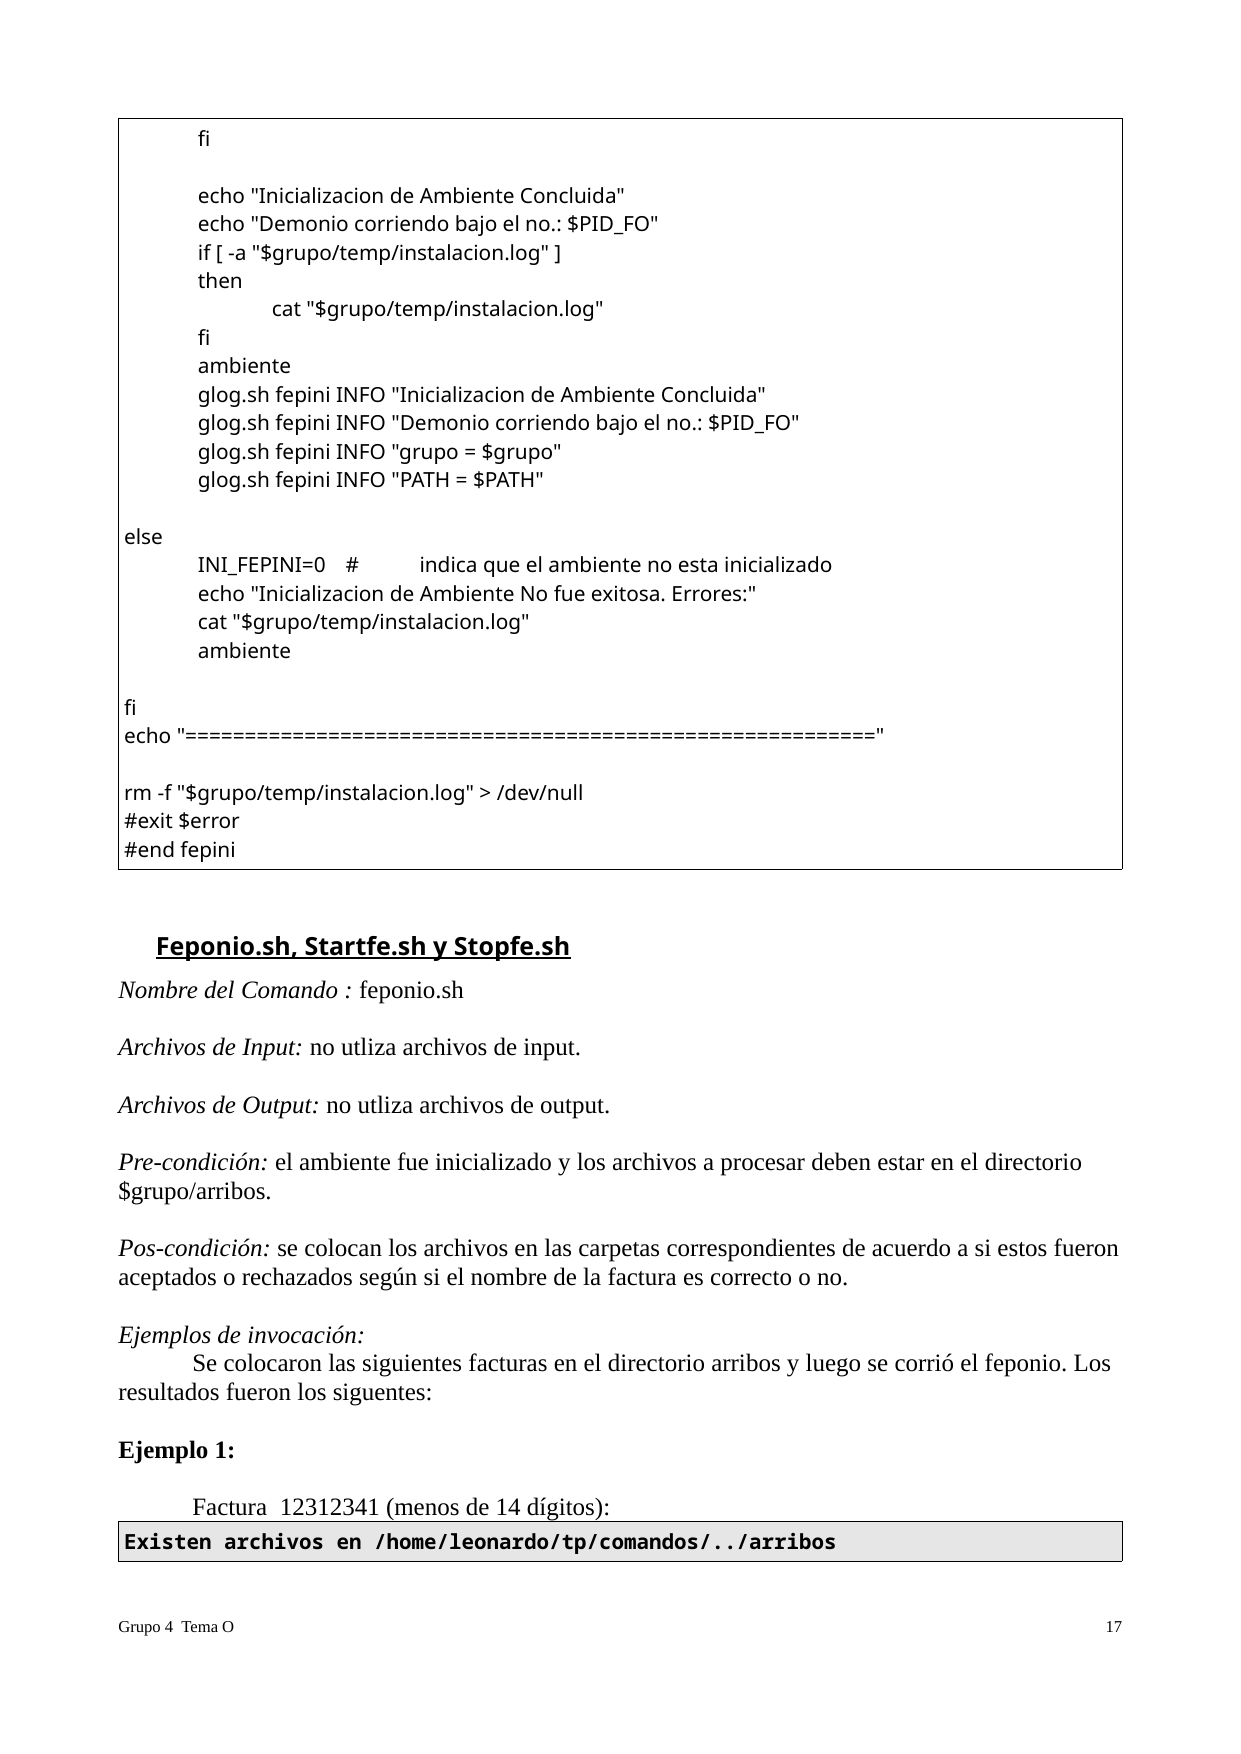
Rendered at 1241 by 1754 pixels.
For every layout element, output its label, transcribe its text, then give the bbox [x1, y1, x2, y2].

text Ejemplo 1: [118, 1435, 1122, 1463]
text Pos-condición: se colocan los archivos en las carpetas correspondientes de acuerdo a si estos fueron aceptados o rechazados según si el nombre de la factura es correcto o no. [118, 1233, 1122, 1291]
table_header fi echo "Inicializacion de Ambiente Concluida" echo "Demonio corriendo bajo el no.: $PID_FO" if [ -a "$grupo/temp/instalacion.log" ] then cat "$grupo/temp/instalacion.log" fi ambiente glog.sh fepini INFO "Inicializacion de Ambiente Concluida" glog.sh fepini INFO "Demonio corriendo bajo el no.: $PID_FO" glog.sh fepini INFO "grupo = $grupo" glog.sh fepini INFO "PATH = $PATH" else INI_FEPINI=0 # indica que el ambiente no esta inicializado echo "Inicializacion de Ambiente No fue exitosa. Errores:" cat "$grupo/temp/instalacion.log" ambiente fi echo "==========================================================" rm -f "$grupo/temp/instalacion.log" > /dev/null #exit $error #end fepini [119, 119, 1122, 869]
text Se colocaron las siguientes facturas en el directorio arribos y luego se corrió el feponio. Los resultados fueron los siguentes: [118, 1348, 1122, 1406]
text Factura 12312341 (menos de 14 dígitos): [118, 1492, 1122, 1521]
text Pre-condición: el ambiente fue inicializado y los archivos a procesar deben estar en el directorio $grupo/arribos. [118, 1147, 1122, 1205]
text Ejemplos de invocación: [118, 1320, 1122, 1348]
table_header Existen archivos en /home/leonardo/tp/comandos/../arribos [119, 1522, 1122, 1561]
text Archivos de Input: no utliza archivos de input. [118, 1032, 1122, 1061]
text Nombre del Comando : feponio.sh [118, 975, 1122, 1003]
subtitle Feponio.sh, Startfe.sh y Stopfe.sh [156, 928, 1122, 962]
text Archivos de Output: no utliza archivos de output. [118, 1090, 1122, 1118]
